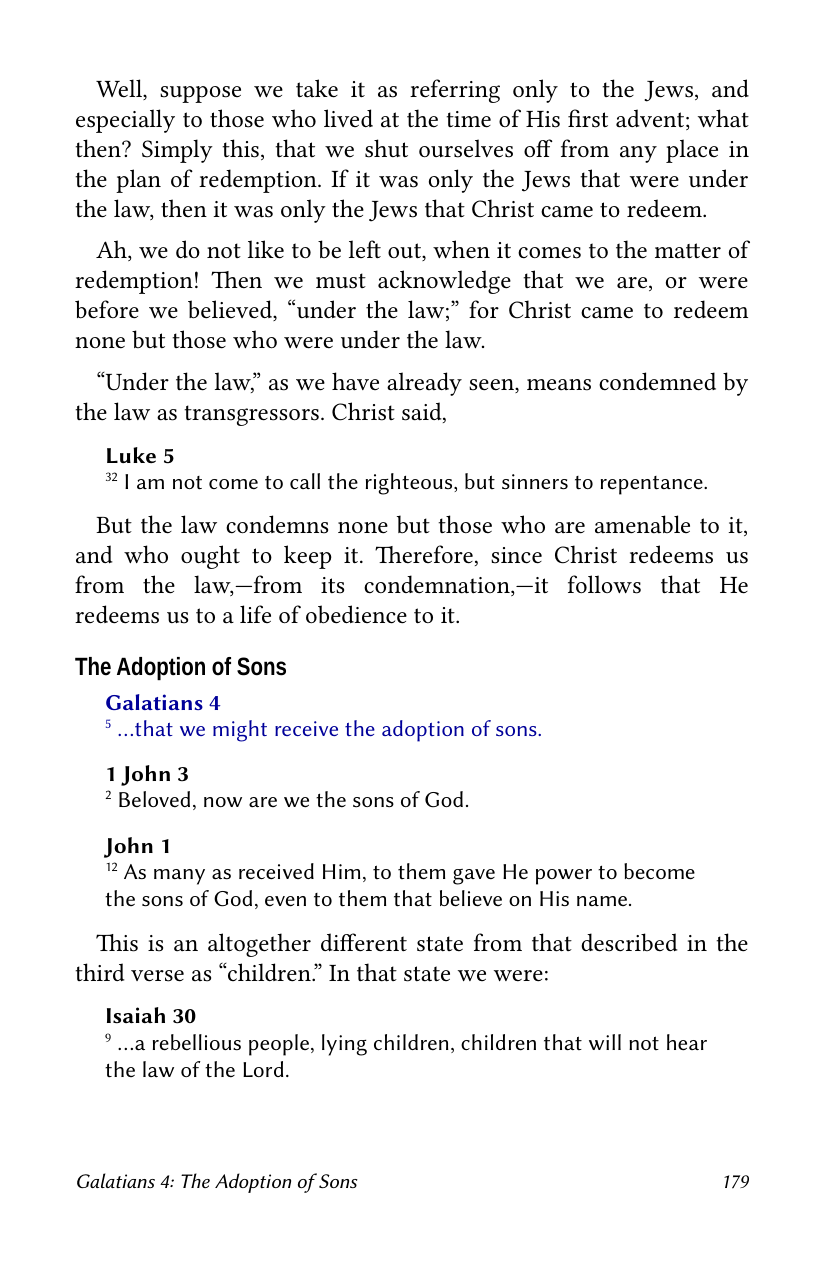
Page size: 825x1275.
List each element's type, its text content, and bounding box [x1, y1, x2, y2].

text But the law condemns none but those who are amenable to it, and who ought to keep it. Therefore, since Christ redeems us from the law,—from its condemnation,—it follows that He redeems us to a life of obedience to it. [75, 512, 750, 630]
text 12 As many as received Him, to them gave He power to become the sons of God, even to them that believe on His name. [105, 859, 720, 912]
text Luke 5 [105, 443, 750, 469]
text 2 Beloved, now are we the sons of God. [105, 787, 720, 813]
text 1 John 3 [105, 761, 750, 787]
text Ah, we do not like to be left out, when it comes to the matter of redemption! Then we must acknowledge that we are, or were before we believed, “under the law;” for Christ came to redeem none but those who were under the law. [75, 237, 750, 355]
text “Under the law,” as we have already seen, means condemned by the law as transgressors. Christ said, [75, 368, 750, 427]
text 9 ...a rebellious people, lying children, children that will not hear the law of the Lord. [105, 1029, 720, 1083]
text Isaiah 30 [105, 1003, 750, 1029]
text Galatians 4 [105, 690, 750, 716]
text 32 I am not come to call the righteous, but sinners to repentance. [105, 469, 720, 495]
subtitle The Adoption of Sons [75, 652, 750, 681]
text This is an altogether different state from that described in the third verse as “children.” In that state we were: [75, 929, 750, 987]
text John 1 [105, 833, 750, 859]
text Well, suppose we take it as referring only to the Jews, and especially to those who lived at the time of His first advent; what then? Simply this, that we shut ourselves off from any place in the plan of redemption. If it was only the Jews that were under the law, then it was only the Jews that Christ came to redeem. [75, 75, 750, 223]
text 5 ...that we might receive the adoption of sons. [105, 716, 720, 742]
